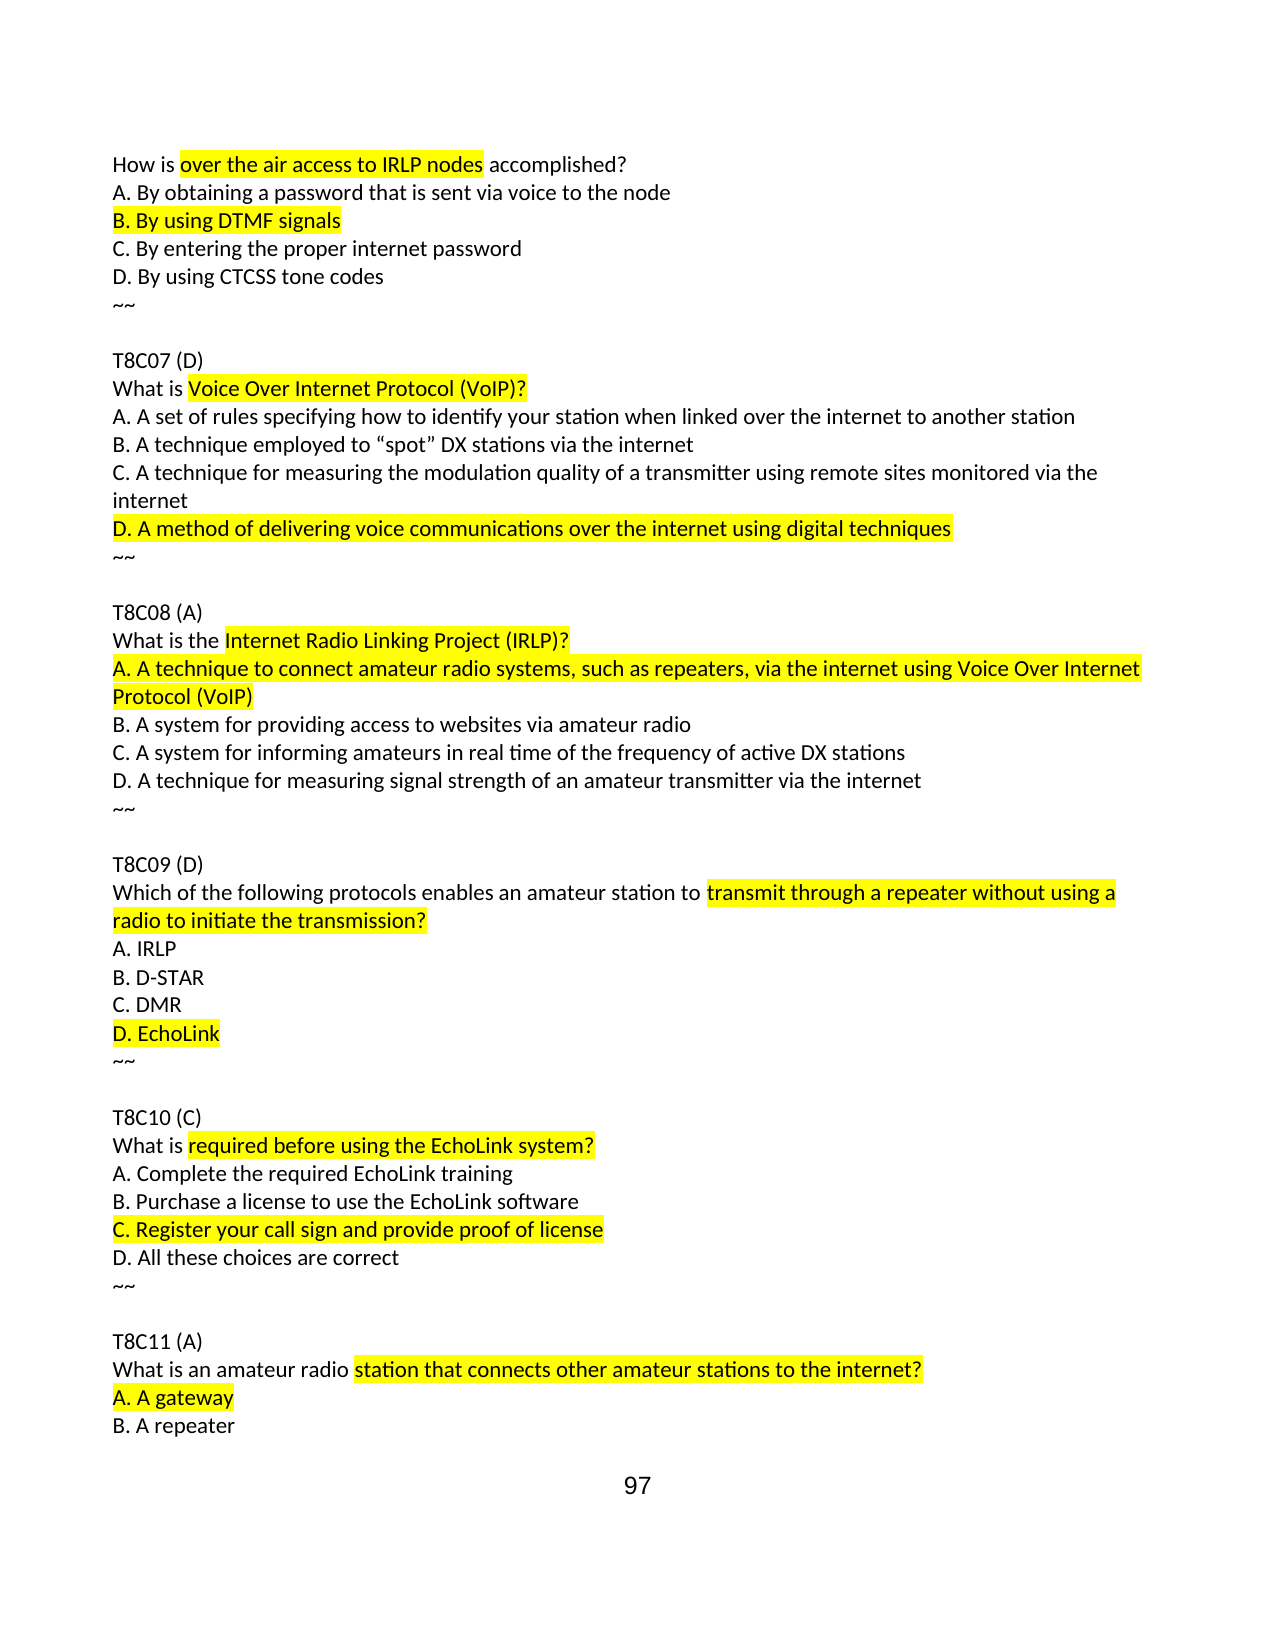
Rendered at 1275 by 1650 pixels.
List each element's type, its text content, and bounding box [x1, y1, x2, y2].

text A. A gateway [112, 1383, 1162, 1411]
text ~~ [112, 1047, 1162, 1075]
text C. A system for informing amateurs in real time of the frequency of active DX stations [112, 738, 1162, 766]
text What is the Internet Radio Linking Project (IRLP)? [112, 626, 1162, 654]
text D. A technique for measuring signal strength of an amateur transmitter via the internet [112, 766, 1162, 794]
text B. A repeater [112, 1411, 1162, 1439]
text B. A technique employed to “spot” DX stations via the internet [112, 430, 1162, 458]
text D. All these choices are correct [112, 1243, 1162, 1271]
text A. IRLP [112, 934, 1162, 963]
text B. D-STAR [112, 963, 1162, 991]
text ~~ [112, 1271, 1162, 1299]
text B. By using DTMF signals [112, 206, 1162, 234]
text B. A system for providing access to websites via amateur radio [112, 710, 1162, 738]
text Which of the following protocols enables an amateur station to transmit through a repeater without using a radio to initiate the transmission? [112, 878, 1162, 934]
text What is an amateur radio station that connects other amateur stations to the internet? [112, 1355, 1162, 1383]
text C. By entering the proper internet password [112, 234, 1162, 262]
text A. A technique to connect amateur radio systems, such as repeaters, via the internet using Voice Over Internet Protocol (VoIP) [112, 654, 1162, 710]
text T8C11 (A) [112, 1327, 1162, 1355]
text A. By obtaining a password that is sent via voice to the node [112, 178, 1162, 206]
text D. A method of delivering voice communications over the internet using digital techniques [112, 514, 1162, 542]
text How is over the air access to IRLP nodes accomplished? [112, 150, 1162, 178]
text T8C08 (A) [112, 598, 1162, 626]
text D. By using CTCSS tone codes [112, 262, 1162, 290]
text ~~ [112, 290, 1162, 318]
text A. Complete the required EchoLink training [112, 1159, 1162, 1187]
text C. DMR [112, 991, 1162, 1019]
text ~~ [112, 794, 1162, 822]
text T8C09 (D) [112, 851, 1162, 878]
text A. A set of rules specifying how to identify your station when linked over the internet to another station [112, 402, 1162, 430]
text What is required before using the EchoLink system? [112, 1131, 1162, 1159]
text C. A technique for measuring the modulation quality of a transmitter using remote sites monitored via the internet [112, 458, 1162, 514]
text What is Voice Over Internet Protocol (VoIP)? [112, 374, 1162, 402]
text B. Purchase a license to use the EchoLink software [112, 1187, 1162, 1215]
text ~~ [112, 542, 1162, 570]
text D. EchoLink [112, 1019, 1162, 1047]
text C. Register your call sign and provide proof of license [112, 1215, 1162, 1243]
text T8C07 (D) [112, 346, 1162, 374]
text T8C10 (C) [112, 1103, 1162, 1131]
